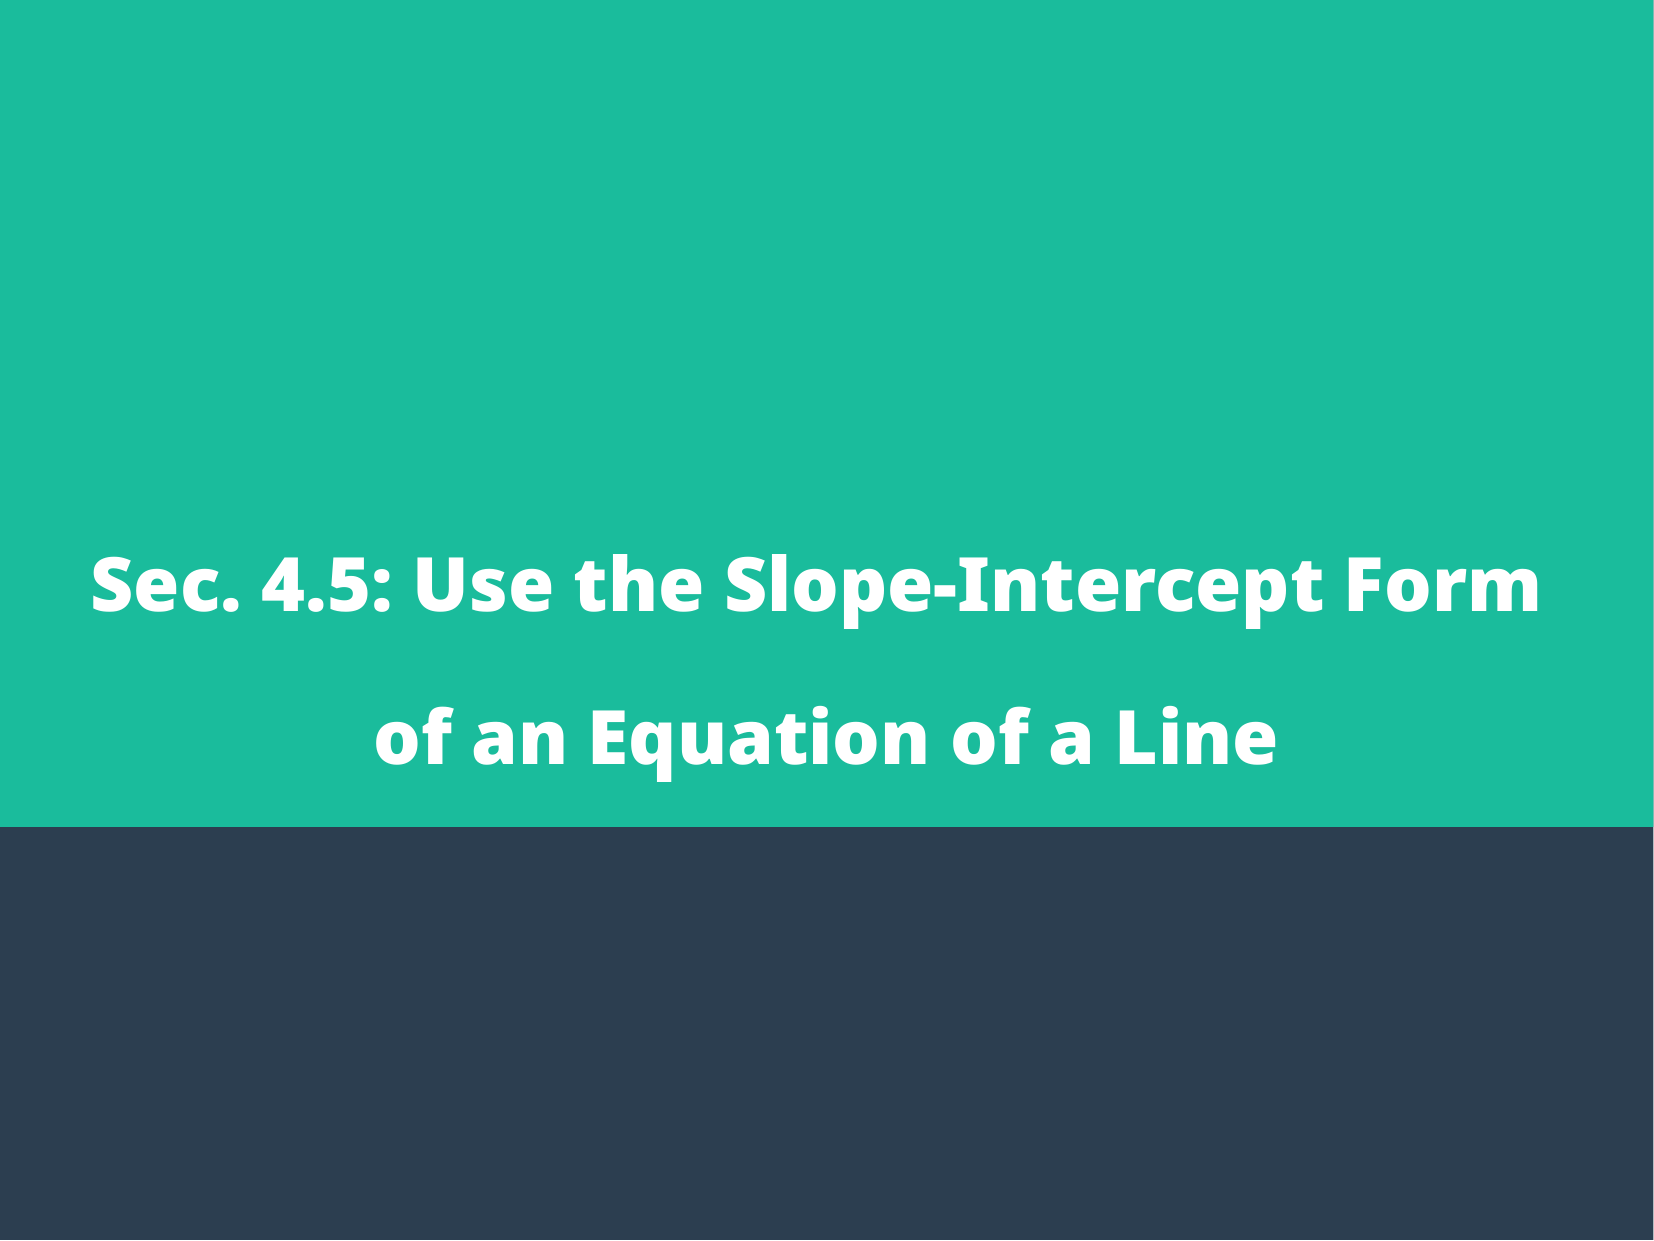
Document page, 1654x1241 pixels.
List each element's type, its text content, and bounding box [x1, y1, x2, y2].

title Sec. 4.5: Use the Slope-Intercept Form of an Equation of a Line [59, 480, 1595, 778]
